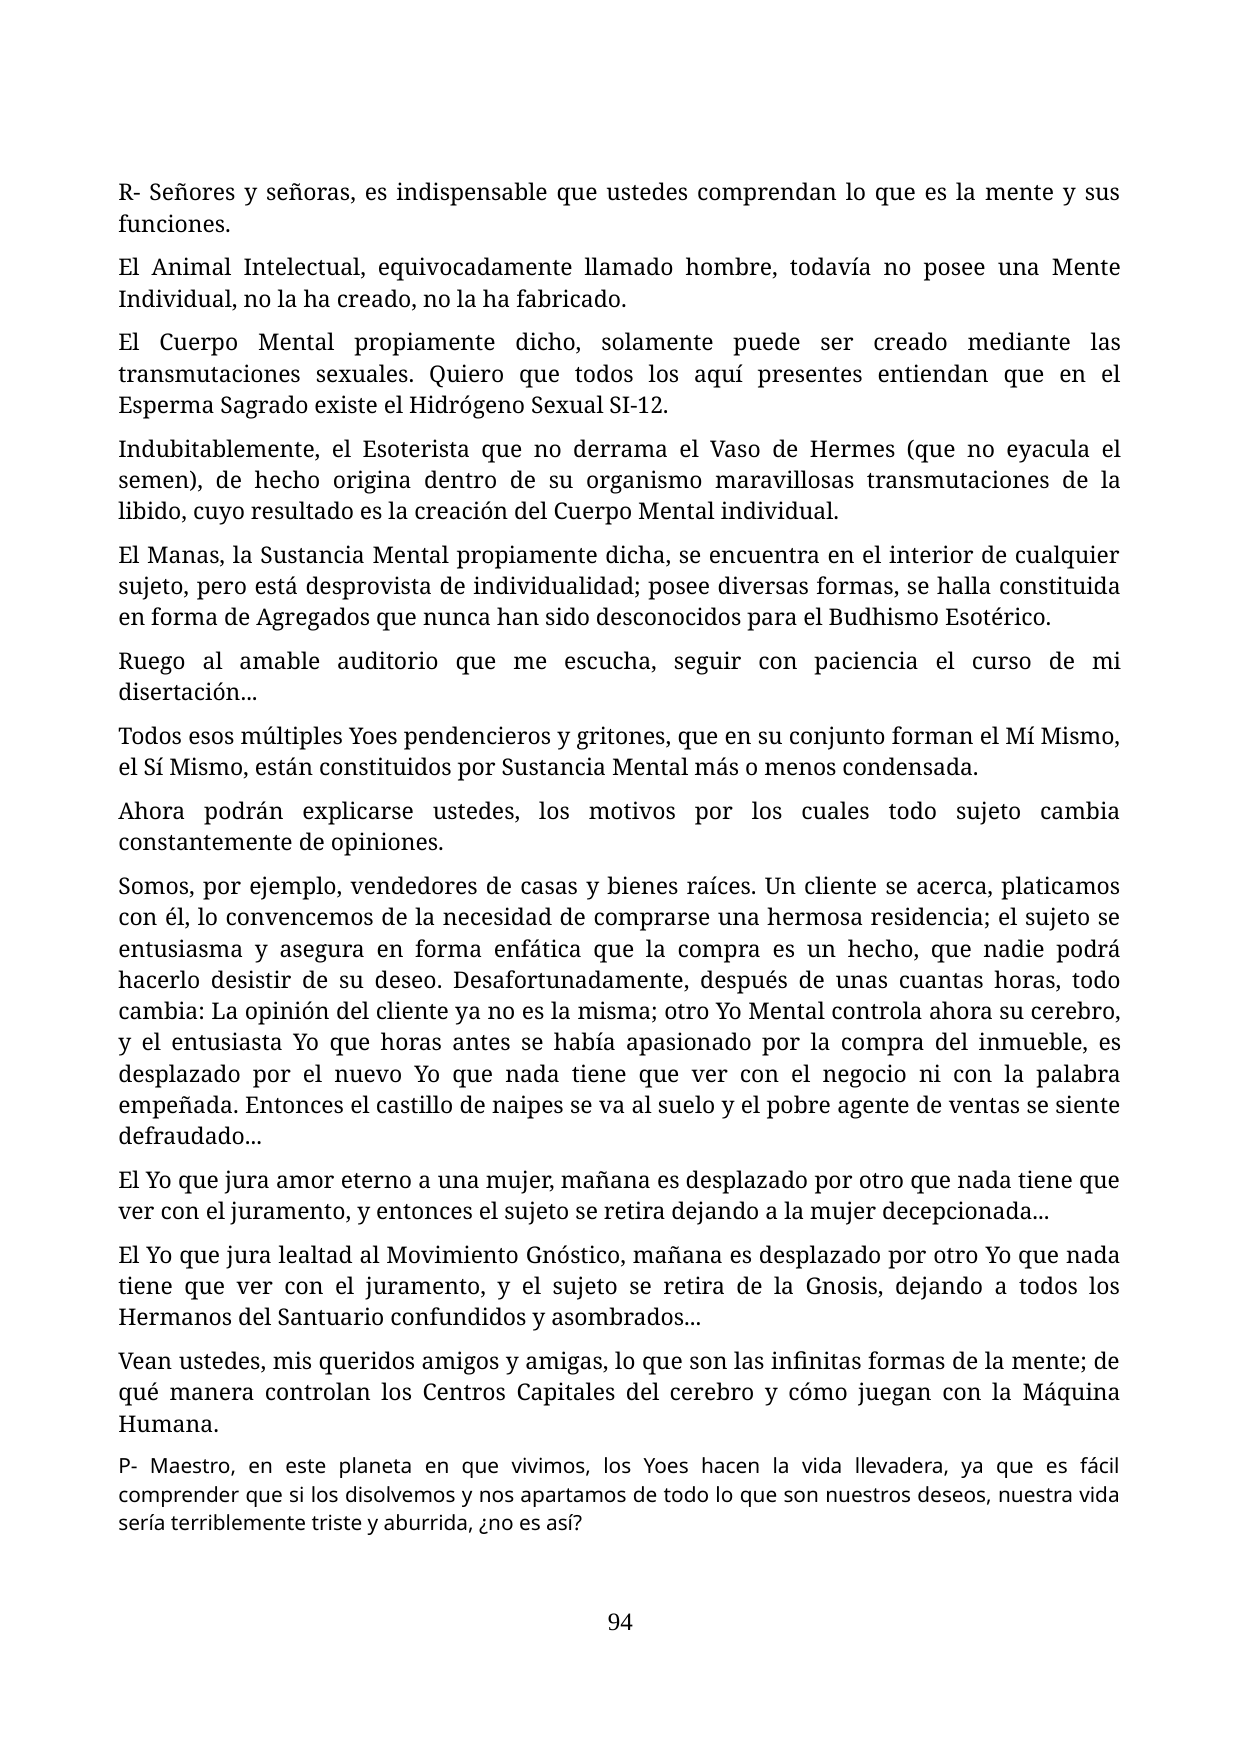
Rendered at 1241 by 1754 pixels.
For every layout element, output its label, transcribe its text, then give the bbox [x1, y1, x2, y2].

text Ahora podrán explicarse ustedes, los motivos por los cuales todo sujeto cambia constantemente de opiniones. [118, 795, 1122, 858]
text P- Maestro, en este planeta en que vivimos, los Yoes hacen la vida llevadera, ya que es fácil comprender que si los disolvemos y nos apartamos de todo lo que son nuestros deseos, nuestra vida sería terriblemente triste y aburrida, ¿no es así? [118, 1451, 1122, 1537]
text Vean ustedes, mis queridos amigos y amigas, lo que son las infinitas formas de la mente; de qué manera controlan los Centros Capitales del cerebro y cómo juegan con la Máquina Humana. [118, 1345, 1122, 1439]
text R- Señores y señoras, es indispensable que ustedes comprendan lo que es la mente y sus funciones. [118, 176, 1122, 239]
text El Yo que jura amor eterno a una mujer, mañana es desplazado por otro que nada tiene que ver con el juramento, y entonces el sujeto se retira dejando a la mujer decepcionada... [118, 1164, 1122, 1226]
text El Animal Intelectual, equivocadamente llamado hombre, todavía no posee una Mente Individual, no la ha creado, no la ha fabricado. [118, 251, 1122, 314]
text Todos esos múltiples Yoes pendencieros y gritones, que en su conjunto forman el Mí Mismo, el Sí Mismo, están constituidos por Sustancia Mental más o menos condensada. [118, 720, 1122, 783]
text Indubitablemente, el Esoterista que no derrama el Vaso de Hermes (que no eyacula el semen), de hecho origina dentro de su organismo maravillosas transmutaciones de la libido, cuyo resultado es la creación del Cuerpo Mental individual. [118, 433, 1122, 526]
text El Cuerpo Mental propiamente dicho, solamente puede ser creado mediante las transmutaciones sexuales. Quiero que todos los aquí presentes entiendan que en el Esperma Sagrado existe el Hidrógeno Sexual SI-12. [118, 326, 1122, 420]
text El Yo que jura lealtad al Movimiento Gnóstico, mañana es desplazado por otro Yo que nada tiene que ver con el juramento, y el sujeto se retira de la Gnosis, dejando a todos los Hermanos del Santuario confundidos y asombrados... [118, 1239, 1122, 1333]
text Somos, por ejemplo, vendedores de casas y bienes raíces. Un cliente se acerca, platicamos con él, lo convencemos de la necesidad de comprarse una hermosa residencia; el sujeto se entusiasma y asegura en forma enfática que la compra es un hecho, que nadie podrá hacerlo desistir de su deseo. Desafortunadamente, después de unas cuantas horas, todo cambia: La opinión del cliente ya no es la misma; otro Yo Mental controla ahora su cerebro, y el entusiasta Yo que horas antes se había apasionado por la compra del inmueble, es desplazado por el nuevo Yo que nada tiene que ver con el negocio ni con la palabra empeñada. Entonces el castillo de naipes se va al suelo y el pobre agente de ventas se siente defraudado... [118, 870, 1122, 1151]
text El Manas, la Sustancia Mental propiamente dicha, se encuentra en el interior de cualquier sujeto, pero está desprovista de individualidad; posee diversas formas, se halla constituida en forma de Agregados que nunca han sido desconocidos para el Budhismo Esotérico. [118, 539, 1122, 633]
text Ruego al amable auditorio que me escucha, seguir con paciencia el curso de mi disertación... [118, 645, 1122, 708]
